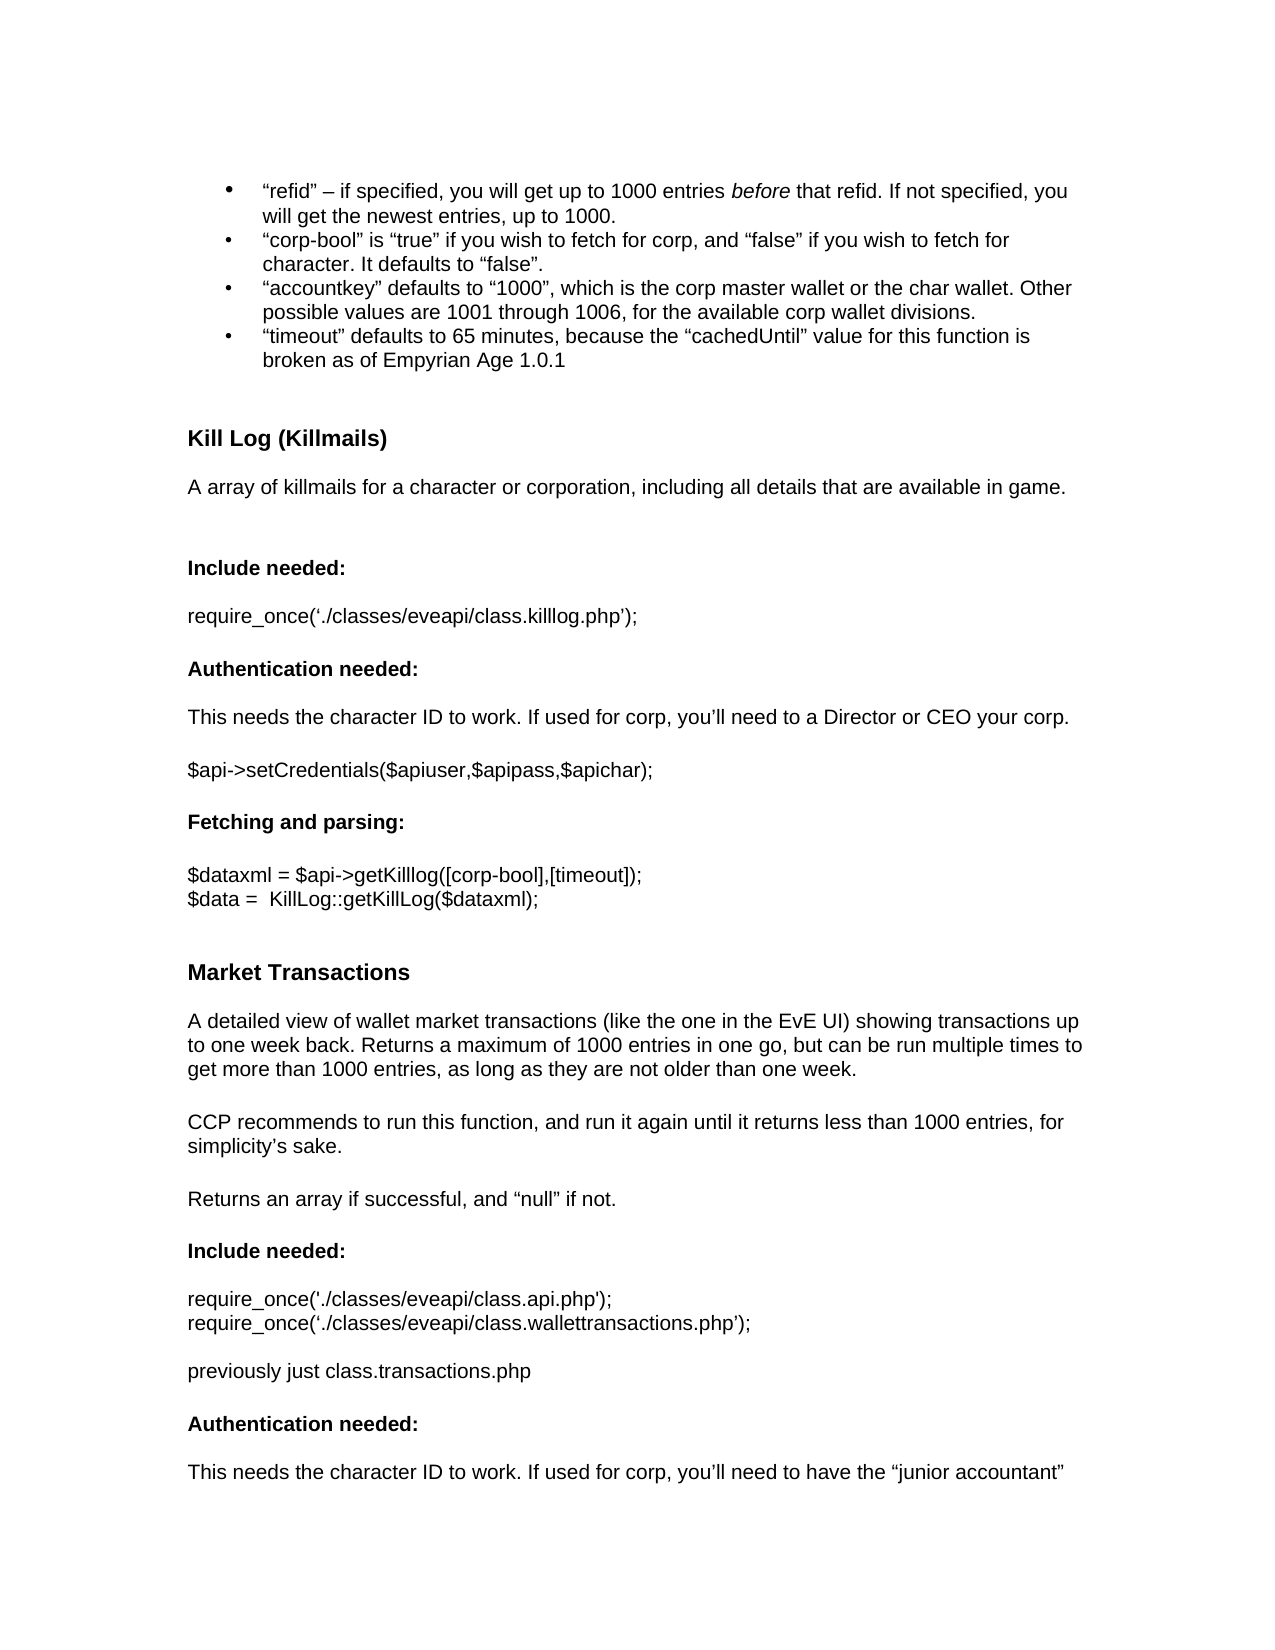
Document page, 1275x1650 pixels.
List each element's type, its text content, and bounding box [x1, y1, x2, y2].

list “corp-bool” is “true” if you wish to fetch for corp, and “false” if you wish to fetch for character. It defaults to “false”. [225, 228, 1087, 276]
text This needs the character ID to work. If used for corp, you’ll need to have the “junior accountant” [187, 1459, 1087, 1483]
text require_once(‘./classes/eveapi/class.wallettransactions.php’); [187, 1311, 1087, 1335]
text Include needed: [187, 1239, 1087, 1263]
text $data = KillLog::getKillLog($dataxml); [187, 887, 1087, 911]
text Kill Log (Killmails) [187, 424, 1087, 451]
text Returns an array if successful, and “null” if not. [187, 1186, 1087, 1210]
text CCP recommends to run this function, and run it again until it returns less than 1000 entries, for simplicity’s sake. [187, 1110, 1087, 1158]
text require_once(‘./classes/eveapi/class.killlog.php’); [187, 604, 1087, 628]
text A detailed view of wallet market transactions (like the one in the EvE UI) showing transactions up to one week back. Returns a maximum of 1000 entries in one go, but can be run multiple times to get more than 1000 entries, as long as they are not older than one week. [187, 1009, 1087, 1081]
text $api->setCredentials($apiuser,$apipass,$apichar); [187, 757, 1087, 781]
list “accountkey” defaults to “1000”, which is the corp master wallet or the char wallet. Other possible values are 1001 through 1006, for the available corp wallet divisions. [225, 276, 1087, 324]
text This needs the character ID to work. If used for corp, you’ll need to a Director or CEO your corp. [187, 705, 1087, 729]
list “refid” – if specified, you will get up to 1000 entries before that refid. If not specified, you will get the newest entries, up to 1000. [225, 179, 1087, 228]
text A array of killmails for a character or corporation, including all details that are available in game. [187, 475, 1087, 499]
text require_once('./classes/eveapi/class.api.php'); [187, 1287, 1087, 1311]
text Fetching and parsing: [187, 810, 1087, 834]
text Authentication needed: [187, 1412, 1087, 1436]
text Include needed: [187, 556, 1087, 580]
text previously just class.transactions.php [187, 1359, 1087, 1383]
text Market Transactions [187, 959, 1087, 985]
list “timeout” defaults to 65 minutes, because the “cachedUntil” value for this function is broken as of Empyrian Age 1.0.1 [225, 324, 1087, 372]
text $dataxml = $api->getKilllog([corp-bool],[timeout]); [187, 863, 1087, 887]
text Authentication needed: [187, 657, 1087, 681]
